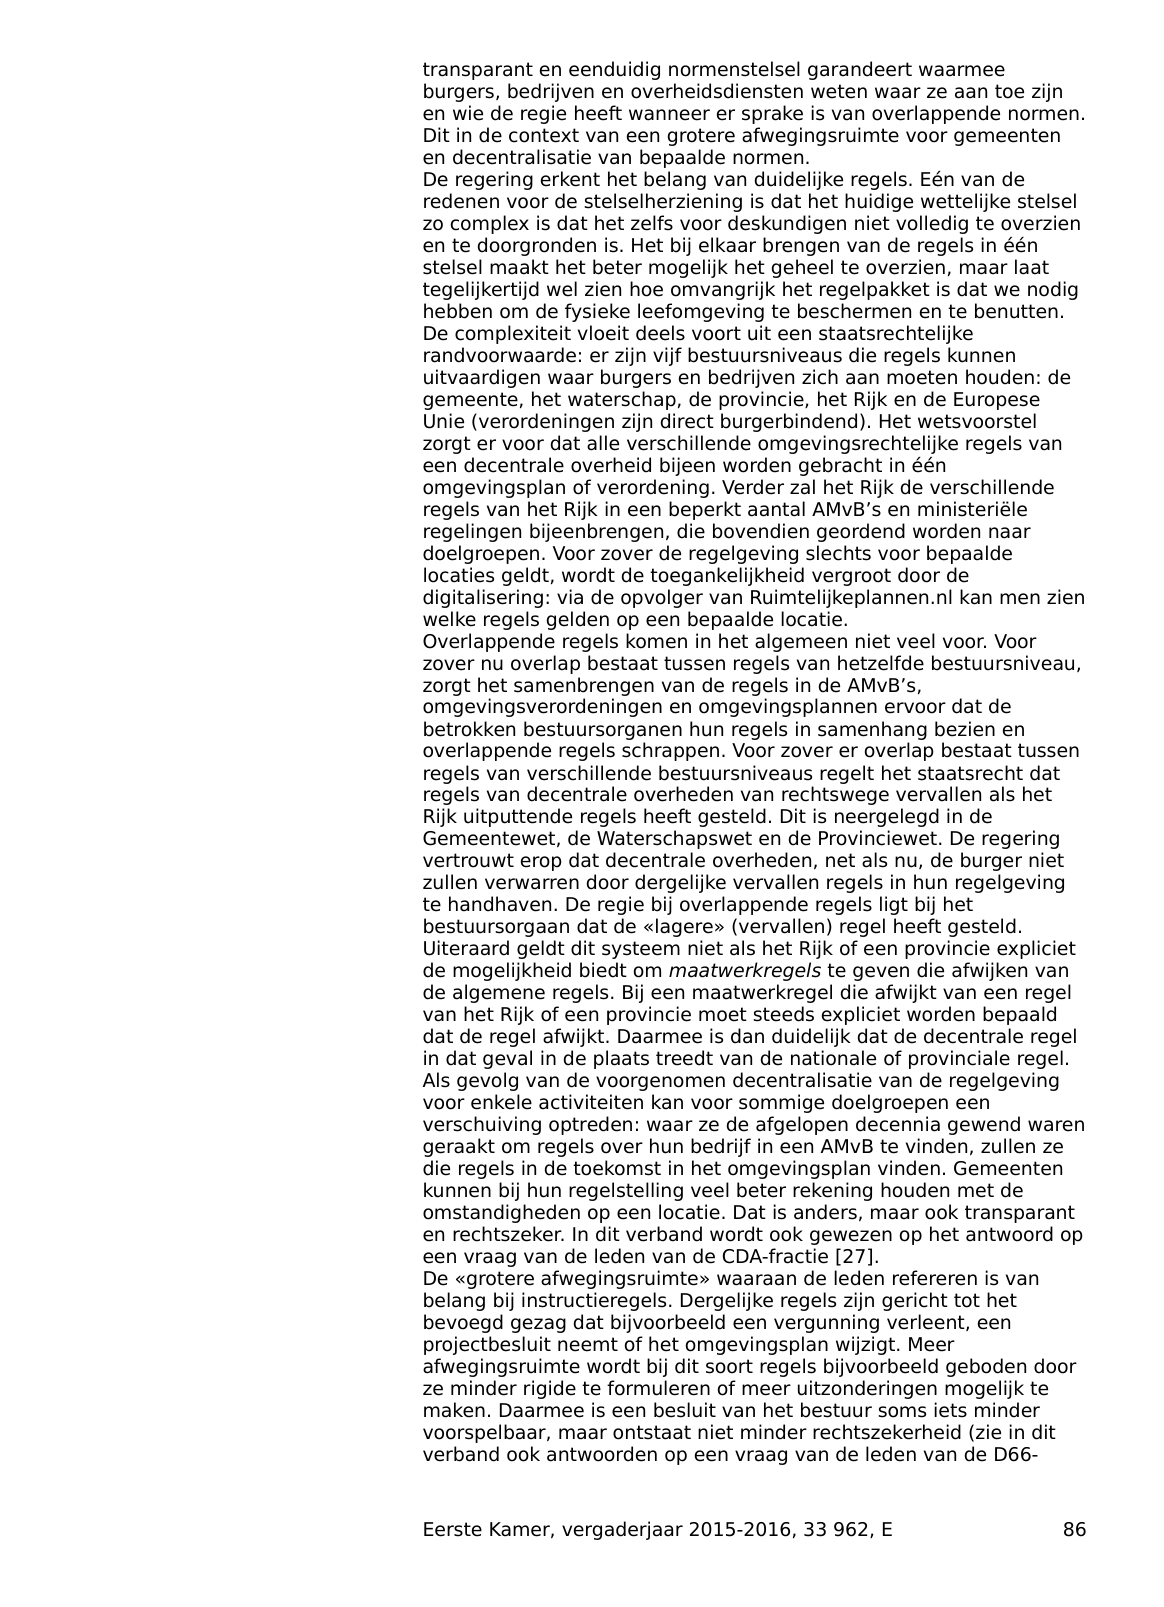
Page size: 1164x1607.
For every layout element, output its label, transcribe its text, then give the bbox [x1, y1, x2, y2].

text Overlappende regels komen in het algemeen niet veel voor. Voor zover nu overlap bestaat tussen regels van hetzelfde bestuursniveau, zorgt het samenbrengen van de regels in de AMvB’s, omgevingsverordeningen en omgevingsplannen ervoor dat de betrokken bestuursorganen hun regels in samenhang bezien en overlappende regels schrappen. Voor zover er overlap bestaat tussen regels van verschillende bestuursniveaus regelt het staatsrecht dat regels van decentrale overheden van rechtswege vervallen als het Rijk uitputtende regels heeft gesteld. Dit is neergelegd in de Gemeentewet, de Waterschapswet en de Provinciewet. De regering vertrouwt erop dat decentrale overheden, net als nu, de burger niet zullen verwarren door dergelijke vervallen regels in hun regelgeving te handhaven. De regie bij overlappende regels ligt bij het bestuursorgaan dat de «lagere» (vervallen) regel heeft gesteld. Uiteraard geldt dit systeem niet als het Rijk of een provincie expliciet de mogelijkheid biedt om maatwerkregels te geven die afwijken van de algemene regels. Bij een maatwerkregel die afwijkt van een regel van het Rijk of een provincie moet steeds expliciet worden bepaald dat de regel afwijkt. Daarmee is dan duidelijk dat de decentrale regel in dat geval in de plaats treedt van de nationale of provinciale regel. [422, 631, 1087, 1070]
text De complexiteit vloeit deels voort uit een staatsrechtelijke randvoorwaarde: er zijn vijf bestuursniveaus die regels kunnen uitvaardigen waar burgers en bedrijven zich aan moeten houden: de gemeente, het waterschap, de provincie, het Rijk en de Europese Unie (verordeningen zijn direct burgerbindend). Het wetsvoorstel zorgt er voor dat alle verschillende omgevingsrechtelijke regels van een decentrale overheid bijeen worden gebracht in één omgevingsplan of verordening. Verder zal het Rijk de verschillende regels van het Rijk in een beperkt aantal AMvB’s en ministeriële regelingen bijeenbrengen, die bovendien geordend worden naar doelgroepen. Voor zover de regelgeving slechts voor bepaalde locaties geldt, wordt de toegankelijkheid vergroot door de digitalisering: via de opvolger van Ruimtelijkeplannen.nl kan men zien welke regels gelden op een bepaalde locatie. [422, 323, 1087, 631]
text De «grotere afwegingsruimte» waaraan de leden refereren is van belang bij instructieregels. Dergelijke regels zijn gericht tot het bevoegd gezag dat bijvoorbeeld een vergunning verleent, een projectbesluit neemt of het omgevingsplan wijzigt. Meer afwegingsruimte wordt bij dit soort regels bijvoorbeeld geboden door ze minder rigide te formuleren of meer uitzonderingen mogelijk te maken. Daarmee is een besluit van het bestuur soms iets minder voorspelbaar, maar ontstaat niet minder rechtszekerheid (zie in dit verband ook antwoorden op een vraag van de leden van de D66- [422, 1268, 1087, 1466]
text transparant en eenduidig normenstelsel garandeert waarmee burgers, bedrijven en overheidsdiensten weten waar ze aan toe zijn en wie de regie heeft wanneer er sprake is van overlappende normen. Dit in de context van een grotere afwegingsruimte voor gemeenten en decentralisatie van bepaalde normen. [422, 59, 1087, 169]
text Als gevolg van de voorgenomen decentralisatie van de regelgeving voor enkele activiteiten kan voor sommige doelgroepen een verschuiving optreden: waar ze de afgelopen decennia gewend waren geraakt om regels over hun bedrijf in een AMvB te vinden, zullen ze die regels in de toekomst in het omgevingsplan vinden. Gemeenten kunnen bij hun regelstelling veel beter rekening houden met de omstandigheden op een locatie. Dat is anders, maar ook transparant en rechtszeker. In dit verband wordt ook gewezen op het antwoord op een vraag van de leden van de CDA-fractie [27]. [422, 1070, 1087, 1268]
text De regering erkent het belang van duidelijke regels. Eén van de redenen voor de stelselherziening is dat het huidige wettelijke stelsel zo complex is dat het zelfs voor deskundigen niet volledig te overzien en te doorgronden is. Het bij elkaar brengen van de regels in één stelsel maakt het beter mogelijk het geheel te overzien, maar laat tegelijkertijd wel zien hoe omvangrijk het regelpakket is dat we nodig hebben om de fysieke leefomgeving te beschermen en te benutten. [422, 169, 1087, 323]
